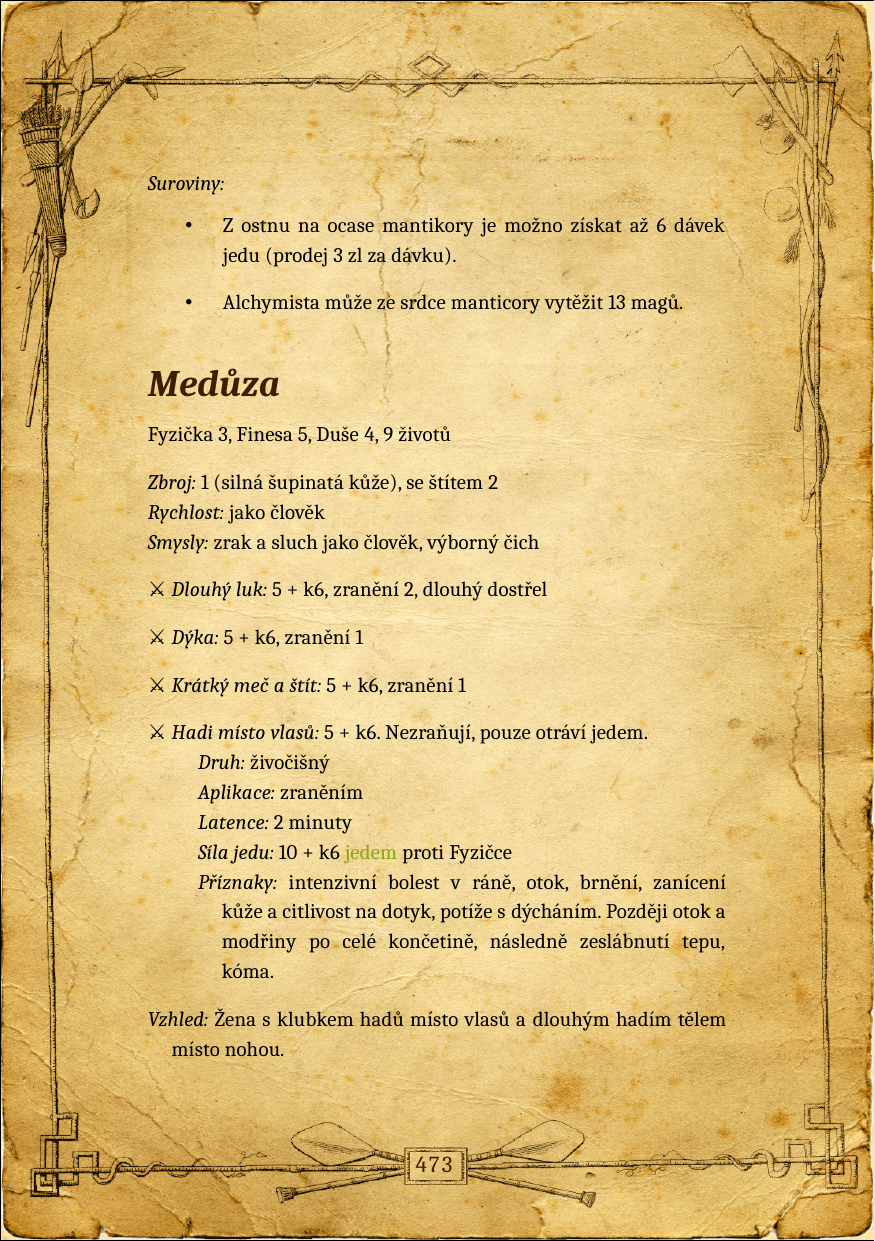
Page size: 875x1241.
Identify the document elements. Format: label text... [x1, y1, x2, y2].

picture [1, 1, 874, 1240]
text ⚔ Dýka: 5 + k6, zranění 1 [148, 626, 726, 649]
text Suroviny: [148, 172, 726, 196]
text Zbroj: 1 (silná šupinatá kůže), se štítem 2 [148, 471, 726, 494]
subtitle Medůza [148, 362, 726, 405]
text ⚔ Krátký meč a⁠ štít: 5 + k6, zranění 1 [148, 673, 726, 697]
text Aplikace: zraněním [198, 781, 726, 804]
text Druh: živočišný [198, 751, 726, 775]
text ⚔ Hadi místo vlasů: 5 + k6. Nezraňují, pouze otráví jedem. [148, 721, 726, 745]
list Alchymista může ze srdce manticory vytěžit 13 magů. [185, 291, 726, 315]
text Latence: 2 minuty [198, 811, 726, 834]
text Fyzička 3, Finesa 5, Duše 4, 9 životů [148, 423, 726, 447]
text Síla jedu: 10 + k6 jedem proti Fyzičce [198, 840, 726, 864]
text ⚔ Dlouhý luk: 5 + k6, zranění 2, dlouhý dostřel [148, 578, 726, 602]
text Rychlost: jako člověk [148, 501, 726, 524]
text Vzhled: Žena s⁠ klubkem hadů místo vlasů a⁠ dlouhým hadím tělem místo nohou. [148, 1008, 726, 1061]
list Z⁠ ostnu na ocase mantikory je možno získat až 6 dávek jedu (prodej 3 zl za dávku). [185, 213, 726, 267]
text Příznaky: intenzivní bolest v⁠ ráně, otok, brnění, zanícení kůže a⁠ citlivost na dotyk, potíže s⁠ dýcháním. Později otok a⁠ modřiny po celé končetině, následně zeslábnutí tepu, kóma. [198, 870, 726, 984]
text Smysly: zrak a⁠ sluch jako člověk, výborný čich [148, 530, 726, 554]
